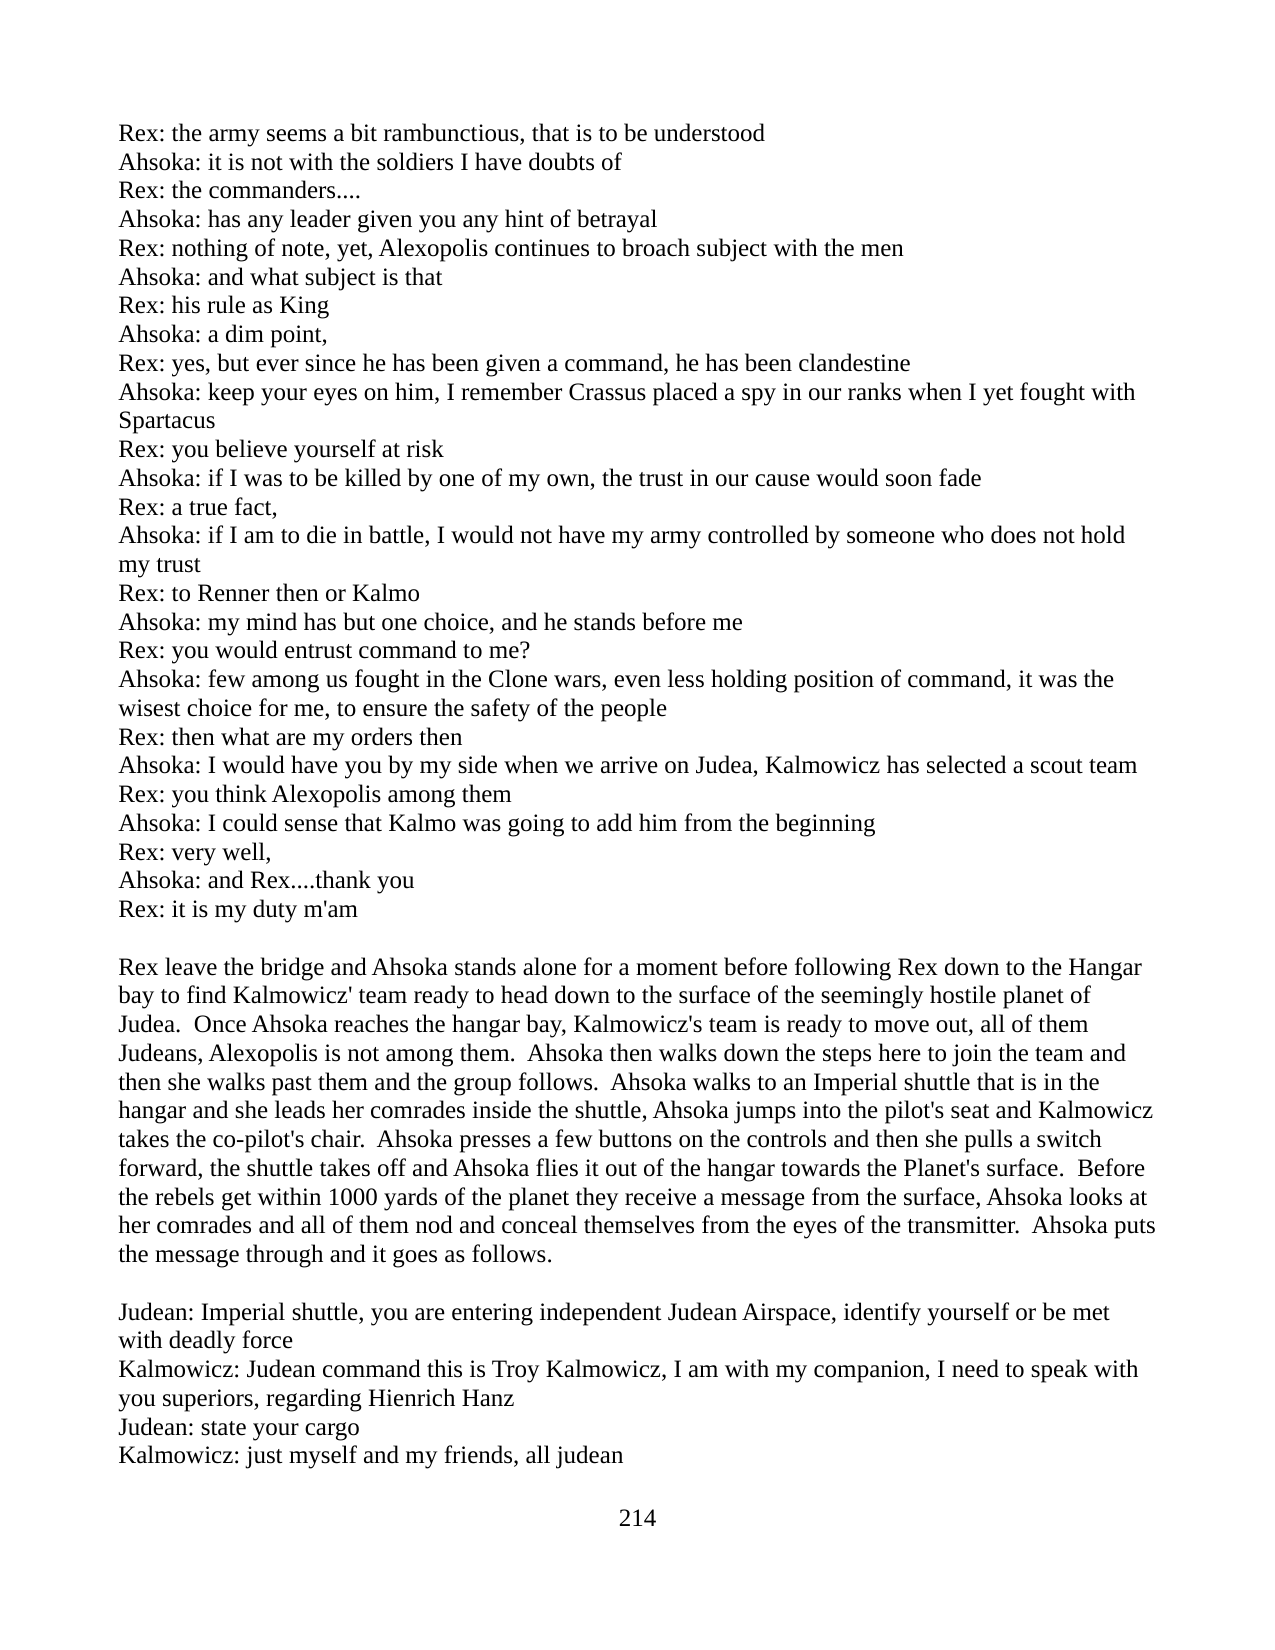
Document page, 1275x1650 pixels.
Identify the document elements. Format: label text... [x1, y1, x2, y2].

text Rex: to Renner then or Kalmo [118, 578, 1157, 607]
text Rex: his rule as King [118, 291, 1157, 319]
text Rex: you would entrust command to me? [118, 636, 1157, 664]
text Rex: it is my duty m'am [118, 894, 1157, 923]
text Rex: a true fact, [118, 492, 1157, 521]
text Rex: very well, [118, 837, 1157, 866]
text Ahsoka: has any leader given you any hint of betrayal [118, 204, 1157, 233]
text Judean: Imperial shuttle, you are entering independent Judean Airspace, identify yourself or be met with deadly force [118, 1297, 1157, 1354]
text Kalmowicz: Judean command this is Troy Kalmowicz, I am with my companion, I need to speak with you superiors, regarding Hienrich Hanz [118, 1354, 1157, 1412]
text Ahsoka: if I am to die in battle, I would not have my army controlled by someone who does not hold my trust [118, 521, 1157, 578]
text Rex: nothing of note, yet, Alexopolis continues to broach subject with the men [118, 233, 1157, 262]
text Ahsoka: my mind has but one choice, and he stands before me [118, 607, 1157, 636]
text Rex leave the bridge and Ahsoka stands alone for a moment before following Rex down to the Hangar bay to find Kalmowicz' team ready to head down to the surface of the seemingly hostile planet of Judea. Once Ahsoka reaches the hangar bay, Kalmowicz's team is ready to move out, all of them Judeans, Alexopolis is not among them. Ahsoka then walks down the steps here to join the team and then she walks past them and the group follows. Ahsoka walks to an Imperial shuttle that is in the hangar and she leads her comrades inside the shuttle, Ahsoka jumps into the pilot's seat and Kalmowicz takes the co-pilot's chair. Ahsoka presses a few buttons on the controls and then she pulls a switch forward, the shuttle takes off and Ahsoka flies it out of the hangar towards the Planet's surface. Before the rebels get within 1000 yards of the planet they receive a message from the surface, Ahsoka looks at her comrades and all of them nod and conceal themselves from the eyes of the transmitter. Ahsoka puts the message through and it goes as follows. [118, 952, 1157, 1268]
text Judean: state your cargo [118, 1412, 1157, 1441]
text Rex: you believe yourself at risk [118, 434, 1157, 463]
text Rex: then what are my orders then [118, 722, 1157, 751]
text Ahsoka: and Rex....thank you [118, 866, 1157, 894]
text Kalmowicz: just myself and my friends, all judean [118, 1441, 1157, 1469]
text Ahsoka: it is not with the soldiers I have doubts of [118, 147, 1157, 176]
text Ahsoka: keep your eyes on him, I remember Crassus placed a spy in our ranks when I yet fought with Spartacus [118, 377, 1157, 434]
text Ahsoka: I could sense that Kalmo was going to add him from the beginning [118, 808, 1157, 837]
text Ahsoka: a dim point, [118, 319, 1157, 348]
text Rex: the commanders.... [118, 176, 1157, 204]
text Ahsoka: if I was to be killed by one of my own, the trust in our cause would soon fade [118, 463, 1157, 492]
text Ahsoka: few among us fought in the Clone wars, even less holding position of command, it was the wisest choice for me, to ensure the safety of the people [118, 664, 1157, 722]
text Ahsoka: I would have you by my side when we arrive on Judea, Kalmowicz has selected a scout team [118, 751, 1157, 779]
text Rex: the army seems a bit rambunctious, that is to be understood [118, 118, 1157, 147]
text Ahsoka: and what subject is that [118, 262, 1157, 291]
text Rex: yes, but ever since he has been given a command, he has been clandestine [118, 348, 1157, 377]
text Rex: you think Alexopolis among them [118, 779, 1157, 808]
